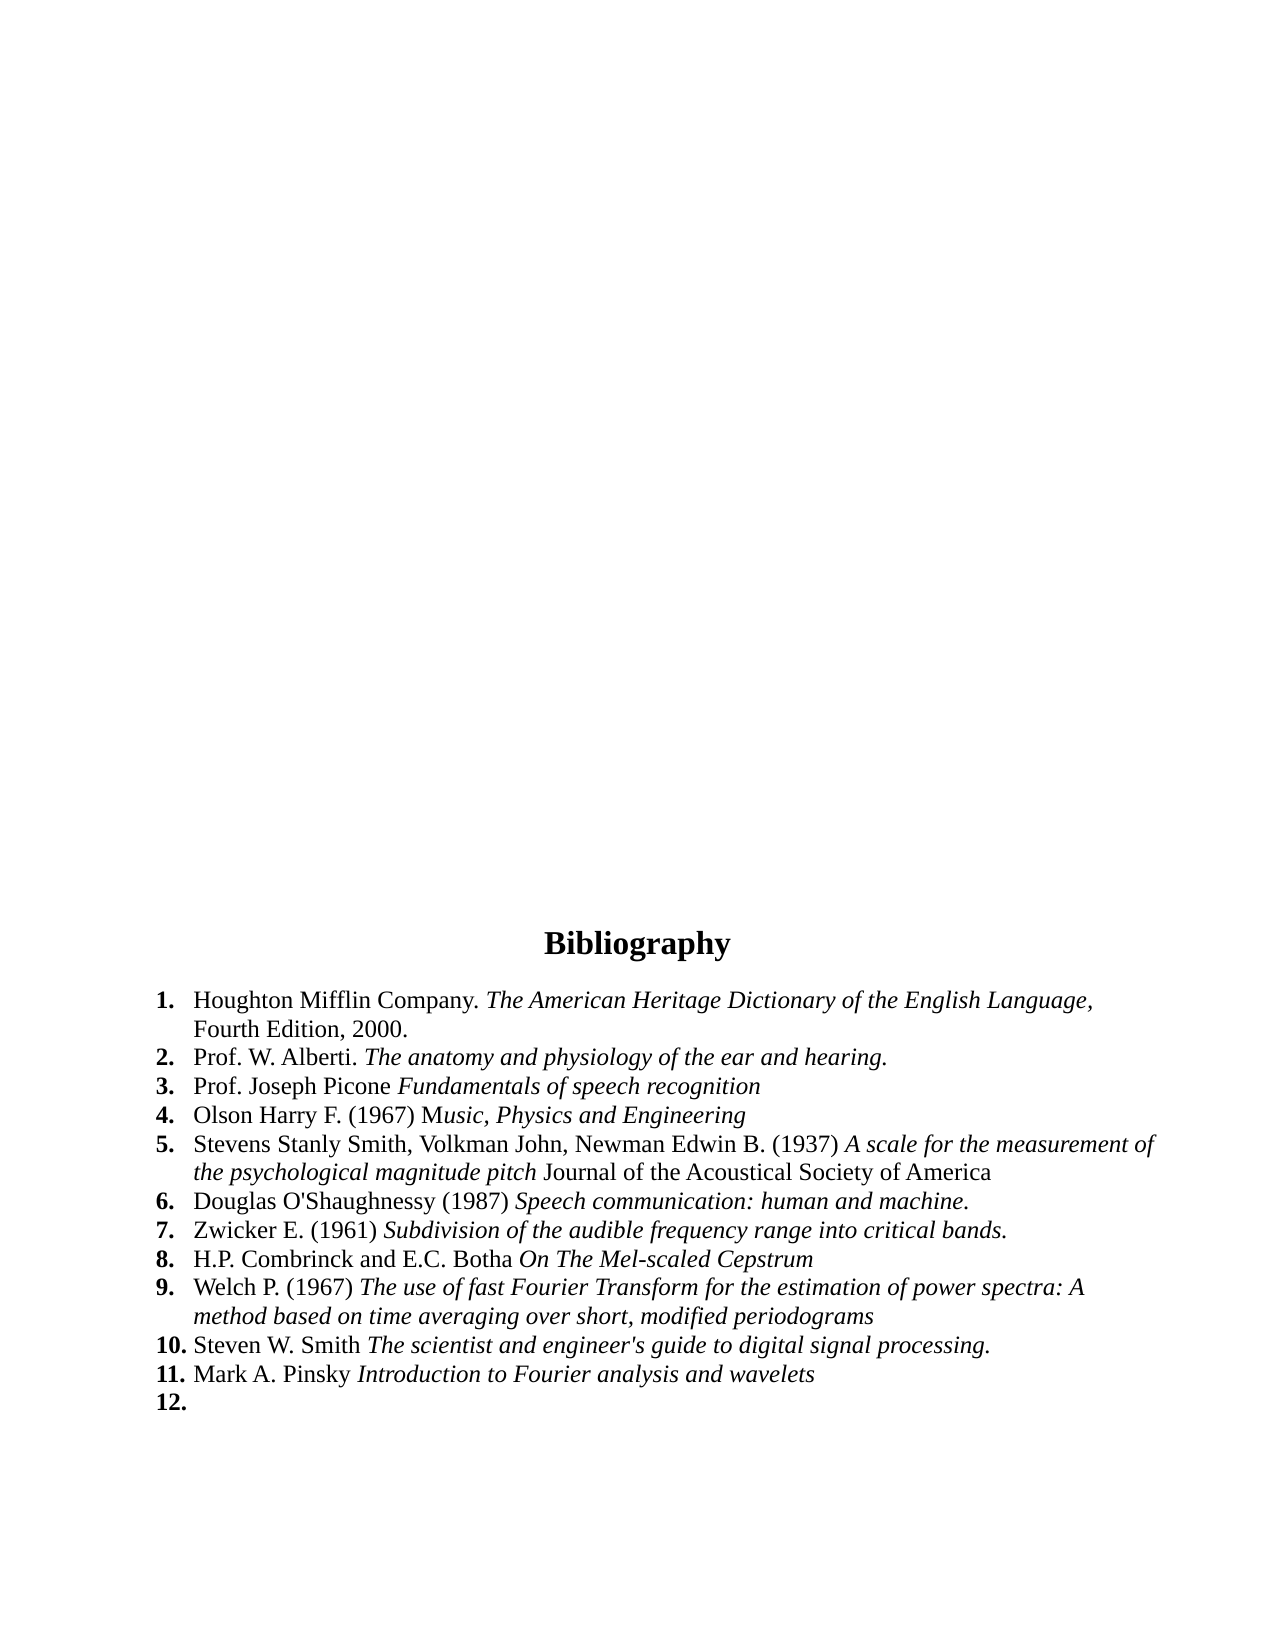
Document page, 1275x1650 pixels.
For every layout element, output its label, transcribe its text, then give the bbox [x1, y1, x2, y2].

list Welch P. (1967) The use of fast Fourier Transform for the estimation of power spectra: A method based on time averaging over short, modified periodograms [156, 1272, 1157, 1330]
list Prof. Joseph Picone Fundamentals of speech recognition [156, 1071, 1157, 1100]
list Zwicker E. (1961) Subdivision of the audible frequency range into critical bands. [156, 1215, 1157, 1244]
list Steven W. Smith The scientist and engineer's guide to digital signal processing. [156, 1330, 1157, 1359]
list Stevens Stanly Smith, Volkman John, Newman Edwin B. (1937) A scale for the measurement of the psychological magnitude pitch Journal of the Acoustical Society of America [156, 1129, 1157, 1186]
list Douglas O'Shaughnessy (1987) Speech communication: human and machine. [156, 1186, 1157, 1215]
list Houghton Mifflin Company. The American Heritage Dictionary of the English Language, Fourth Edition, 2000. [156, 985, 1157, 1042]
list Olson Harry F. (1967) Music, Physics and Engineering [156, 1100, 1157, 1129]
list Prof. W. Alberti. The anatomy and physiology of the ear and hearing. [156, 1042, 1157, 1071]
list Mark A. Pinsky Introduction to Fourier analysis and wavelets [156, 1359, 1157, 1387]
text Bibliography [118, 923, 1157, 961]
list H.P. Combrinck and E.C. Botha On The Mel-scaled Cepstrum [156, 1244, 1157, 1272]
